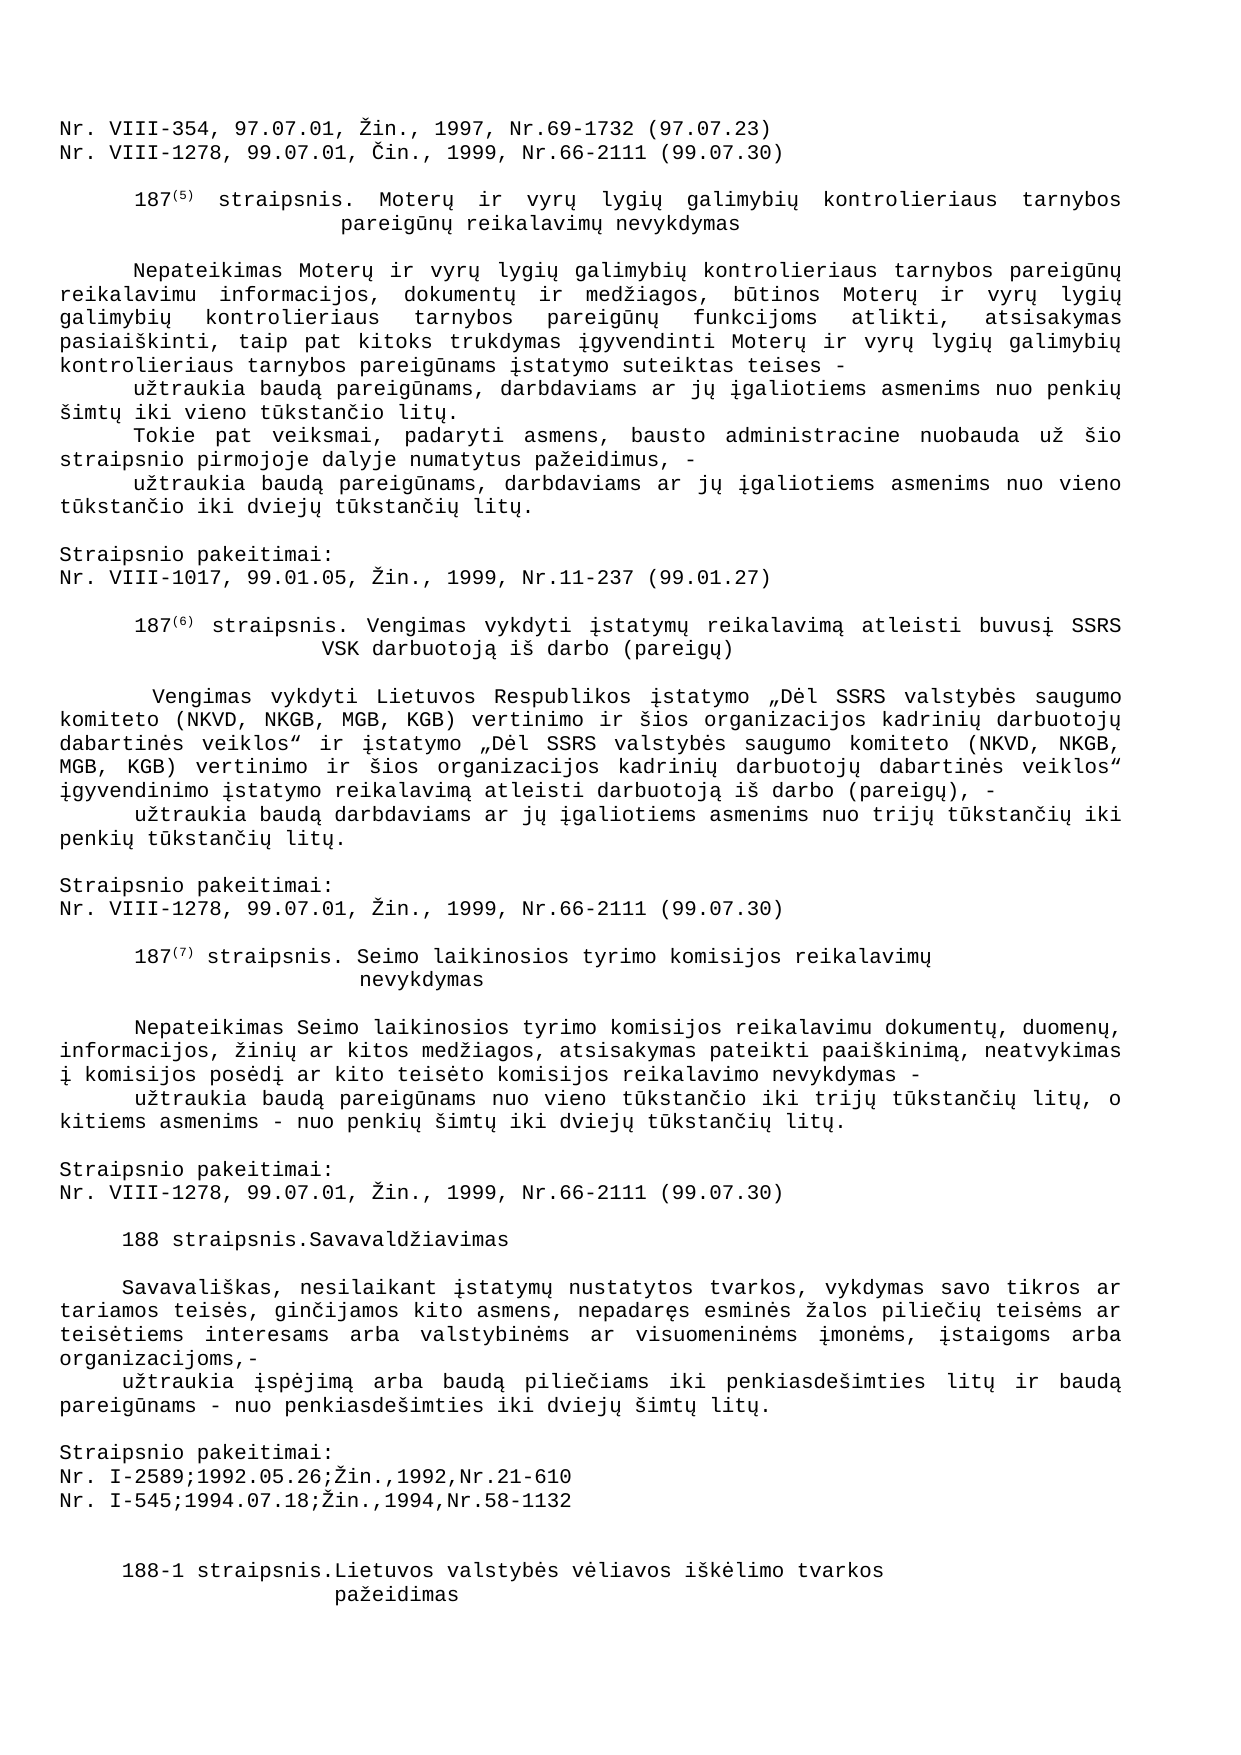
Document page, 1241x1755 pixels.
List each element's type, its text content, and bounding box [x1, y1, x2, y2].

text Nr. VIII-1017, 99.01.05, Žin., 1999, Nr.11-237 (99.01.27) [59, 567, 1122, 591]
text užtraukia įspėjimą arba baudą piliečiams iki penkiasdešimties litų ir baudą pareigūnams - nuo penkiasdešimties iki dviejų šimtų litų. [59, 1371, 1122, 1419]
text Savavališkas, nesilaikant įstatymų nustatytos tvarkos, vykdymas savo tikros ar tariamos teisės, ginčijamos kito asmens, nepadaręs esminės žalos piliečių teisėms ar teisėtiems interesams arba valstybinėms ar visuomeninėms įmonėms, įstaigoms arba organizacijoms,- [59, 1277, 1122, 1371]
text užtraukia baudą pareigūnams, darbdaviams ar jų įgaliotiems asmenims nuo vieno tūkstančio iki dviejų tūkstančių litų. [59, 473, 1122, 520]
text Nr. VIII-1278, 99.07.01, Žin., 1999, Nr.66-2111 (99.07.30) [59, 1182, 1122, 1206]
text Straipsnio pakeitimai: [59, 1158, 1122, 1182]
text Nepateikimas Seimo laikinosios tyrimo komisijos reikalavimu dokumentų, duomenų, informacijos, žinių ar kitos medžiagos, atsisakymas pateikti paaiškinimą, neatvykimas į komisijos posėdį ar kito teisėto komisijos reikalavimo nevykdymas - [59, 1017, 1122, 1088]
text 187(7) straipsnis. Seimo laikinosios tyrimo komisijos reikalavimų [59, 946, 1122, 969]
text pažeidimas [59, 1584, 1122, 1608]
text Nr. VIII-1278, 99.07.01, Žin., 1999, Nr.66-2111 (99.07.30) [59, 898, 1122, 922]
text nevykdymas [284, 969, 1122, 993]
text Nr. I-545;1994.07.18;Žin.,1994,Nr.58-1132 [59, 1489, 1122, 1513]
text Straipsnio pakeitimai: [59, 1442, 1122, 1466]
text užtraukia baudą pareigūnams nuo vieno tūkstančio iki trijų tūkstančių litų, o kitiems asmenims - nuo penkių šimtų iki dviejų tūkstančių litų. [59, 1088, 1122, 1135]
text Straipsnio pakeitimai: [59, 544, 1122, 567]
text užtraukia baudą darbdaviams ar jų įgaliotiems asmenims nuo trijų tūkstančių iki penkių tūkstančių litų. [59, 804, 1122, 851]
text Nr. VIII-1278, 99.07.01, Čin., 1999, Nr.66-2111 (99.07.30) [59, 142, 1122, 165]
text Nr. I-2589;1992.05.26;Žin.,1992,Nr.21-610 [59, 1466, 1122, 1489]
text 187(6) straipsnis. Vengimas vykdyti įstatymų reikalavimą atleisti buvusį SSRS VSK darbuotoją iš darbo (pareigų) [134, 615, 1122, 662]
text Nepateikimas Moterų ir vyrų lygių galimybių kontrolieriaus tarnybos pareigūnų reikalavimu informacijos, dokumentų ir medžiagos, būtinos Moterų ir vyrų lygių galimybių kontrolieriaus tarnybos pareigūnų funkcijoms atlikti, atsisakymas pasiaiškinti, taip pat kitoks trukdymas įgyvendinti Moterų ir vyrų lygių galimybių kontrolieriaus tarnybos pareigūnams įstatymo suteiktas teises - [59, 260, 1122, 378]
text Nr. VIII-354, 97.07.01, Žin., 1997, Nr.69-1732 (97.07.23) [59, 118, 1122, 142]
text Straipsnio pakeitimai: [59, 875, 1122, 898]
text 188 straipsnis.Savavaldžiavimas [59, 1229, 1122, 1253]
text Tokie pat veiksmai, padaryti asmens, bausto administracine nuobauda už šio straipsnio pirmojoje dalyje numatytus pažeidimus, - [59, 426, 1122, 473]
text užtraukia baudą pareigūnams, darbdaviams ar jų įgaliotiems asmenims nuo penkių šimtų iki vieno tūkstančio litų. [59, 378, 1122, 426]
text 187(5) straipsnis. Moterų ir vyrų lygių galimybių kontrolieriaus tarnybos pareigūnų reikalavimų nevykdymas [134, 189, 1122, 236]
text 188-1 straipsnis.Lietuvos valstybės vėliavos iškėlimo tvarkos [59, 1561, 1122, 1584]
text Vengimas vykdyti Lietuvos Respublikos įstatymo „Dėl SSRS valstybės saugumo komiteto (NKVD, NKGB, MGB, KGB) vertinimo ir šios organizacijos kadrinių darbuotojų dabartinės veiklos“ ir įstatymo „Dėl SSRS valstybės saugumo komiteto (NKVD, NKGB, MGB, KGB) vertinimo ir šios organizacijos kadrinių darbuotojų dabartinės veiklos“ įgyvendinimo įstatymo reikalavimą atleisti darbuotoją iš darbo (pareigų), - [59, 686, 1122, 804]
